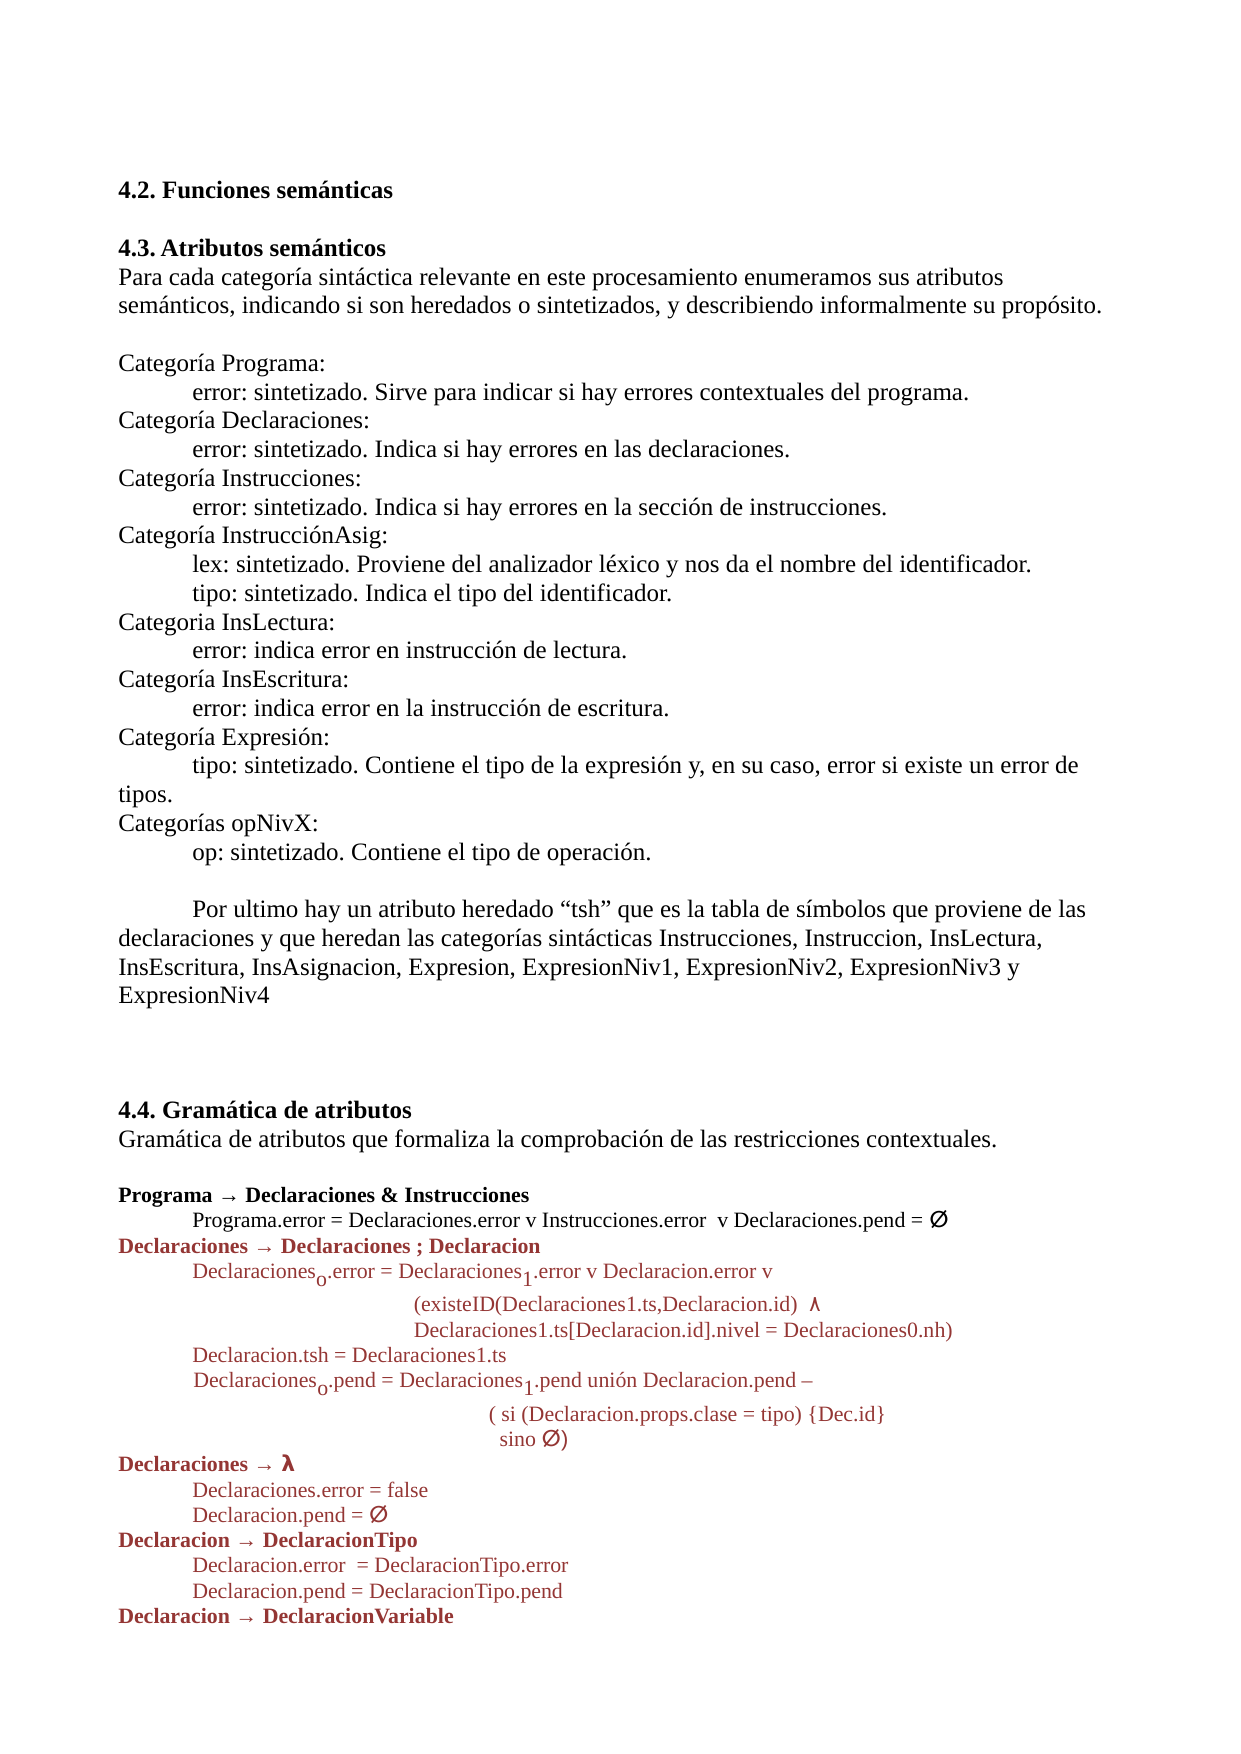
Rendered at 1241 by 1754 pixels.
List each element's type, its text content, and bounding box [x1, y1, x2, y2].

text Categoría InstrucciónAsig: [118, 521, 1122, 549]
text sino ⵁ) [193, 1426, 1122, 1451]
text Categoría Declaraciones: [118, 406, 1122, 434]
text 4.4. Gramática de atributos [118, 1096, 1122, 1124]
text Declaracion.error = DeclaracionTipo.error [118, 1552, 1122, 1578]
text 4.3. Atributos semánticos [118, 233, 1122, 262]
text Categoría InsEscritura: [118, 664, 1122, 693]
text error: sintetizado. Indica si hay errores en la sección de instrucciones. [118, 492, 1122, 521]
text Para cada categoría sintáctica relevante en este procesamiento enumeramos sus atributos semánticos, indicando si son heredados o sintetizados, y describiendo informalmente su propósito. [118, 262, 1122, 319]
text Declaraciones → λ [118, 1451, 1122, 1477]
text Declaracion → DeclaracionVariable [118, 1603, 1122, 1628]
text op: sintetizado. Contiene el tipo de operación. [118, 837, 1122, 866]
text tipo: sintetizado. Contiene el tipo de la expresión y, en su caso, error si existe un error de tipos. [118, 751, 1122, 808]
text Declaraciones → Declaraciones ; Declaracion [118, 1233, 1122, 1258]
text Declaracioneso.error = Declaraciones1.error v Declaracion.error v (existeID(Declaraciones1.ts,Declaracion.id) ٨ Declaraciones1.ts[Declaracion.id].nivel = Declaraciones0.nh) [118, 1258, 1122, 1342]
text Declaracion.tsh = Declaraciones1.ts [118, 1342, 1122, 1367]
text Categoría Programa: [118, 348, 1122, 377]
text Declaracion → DeclaracionTipo [118, 1527, 1122, 1552]
text Declaraciones.error = false [118, 1477, 1122, 1502]
text Categoría Expresión: [118, 722, 1122, 751]
text error: indica error en la instrucción de escritura. [118, 693, 1122, 722]
text Programa → Declaraciones & Instrucciones [118, 1182, 1122, 1207]
text Categorías opNivX: [118, 808, 1122, 837]
text Categoria InsLectura: [118, 607, 1122, 636]
text tipo: sintetizado. Indica el tipo del identificador. [118, 578, 1122, 607]
text error: sintetizado. Indica si hay errores en las declaraciones. [118, 434, 1122, 463]
text Declaracion.pend = DeclaracionTipo.pend [118, 1578, 1122, 1603]
text lex: sintetizado. Proviene del analizador léxico y nos da el nombre del identificador. [118, 549, 1122, 578]
text Declaracion.pend = ⵁ [118, 1502, 1122, 1527]
text error: sintetizado. Sirve para indicar si hay errores contextuales del programa. [118, 377, 1122, 406]
text 4.2. Funciones semánticas [118, 176, 1122, 204]
text Declaracioneso.pend = Declaraciones1.pend unión Declaracion.pend – [193, 1367, 1122, 1401]
text error: indica error en instrucción de lectura. [118, 636, 1122, 664]
text Por ultimo hay un atributo heredado “tsh” que es la tabla de símbolos que proviene de las declaraciones y que heredan las categorías sintácticas Instrucciones, Instruccion, InsLectura, InsEscritura, InsAsignacion, Expresion, ExpresionNiv1, ExpresionNiv2, ExpresionNiv3 y ExpresionNiv4 [118, 894, 1122, 1009]
text ( si (Declaracion.props.clase = tipo) {Dec.id} [193, 1401, 1122, 1426]
text Gramática de atributos que formaliza la comprobación de las restricciones contextuales. [118, 1124, 1122, 1153]
text Programa.error = Declaraciones.error v Instrucciones.error v Declaraciones.pend = ⵁ [118, 1207, 1122, 1233]
text Categoría Instrucciones: [118, 463, 1122, 492]
